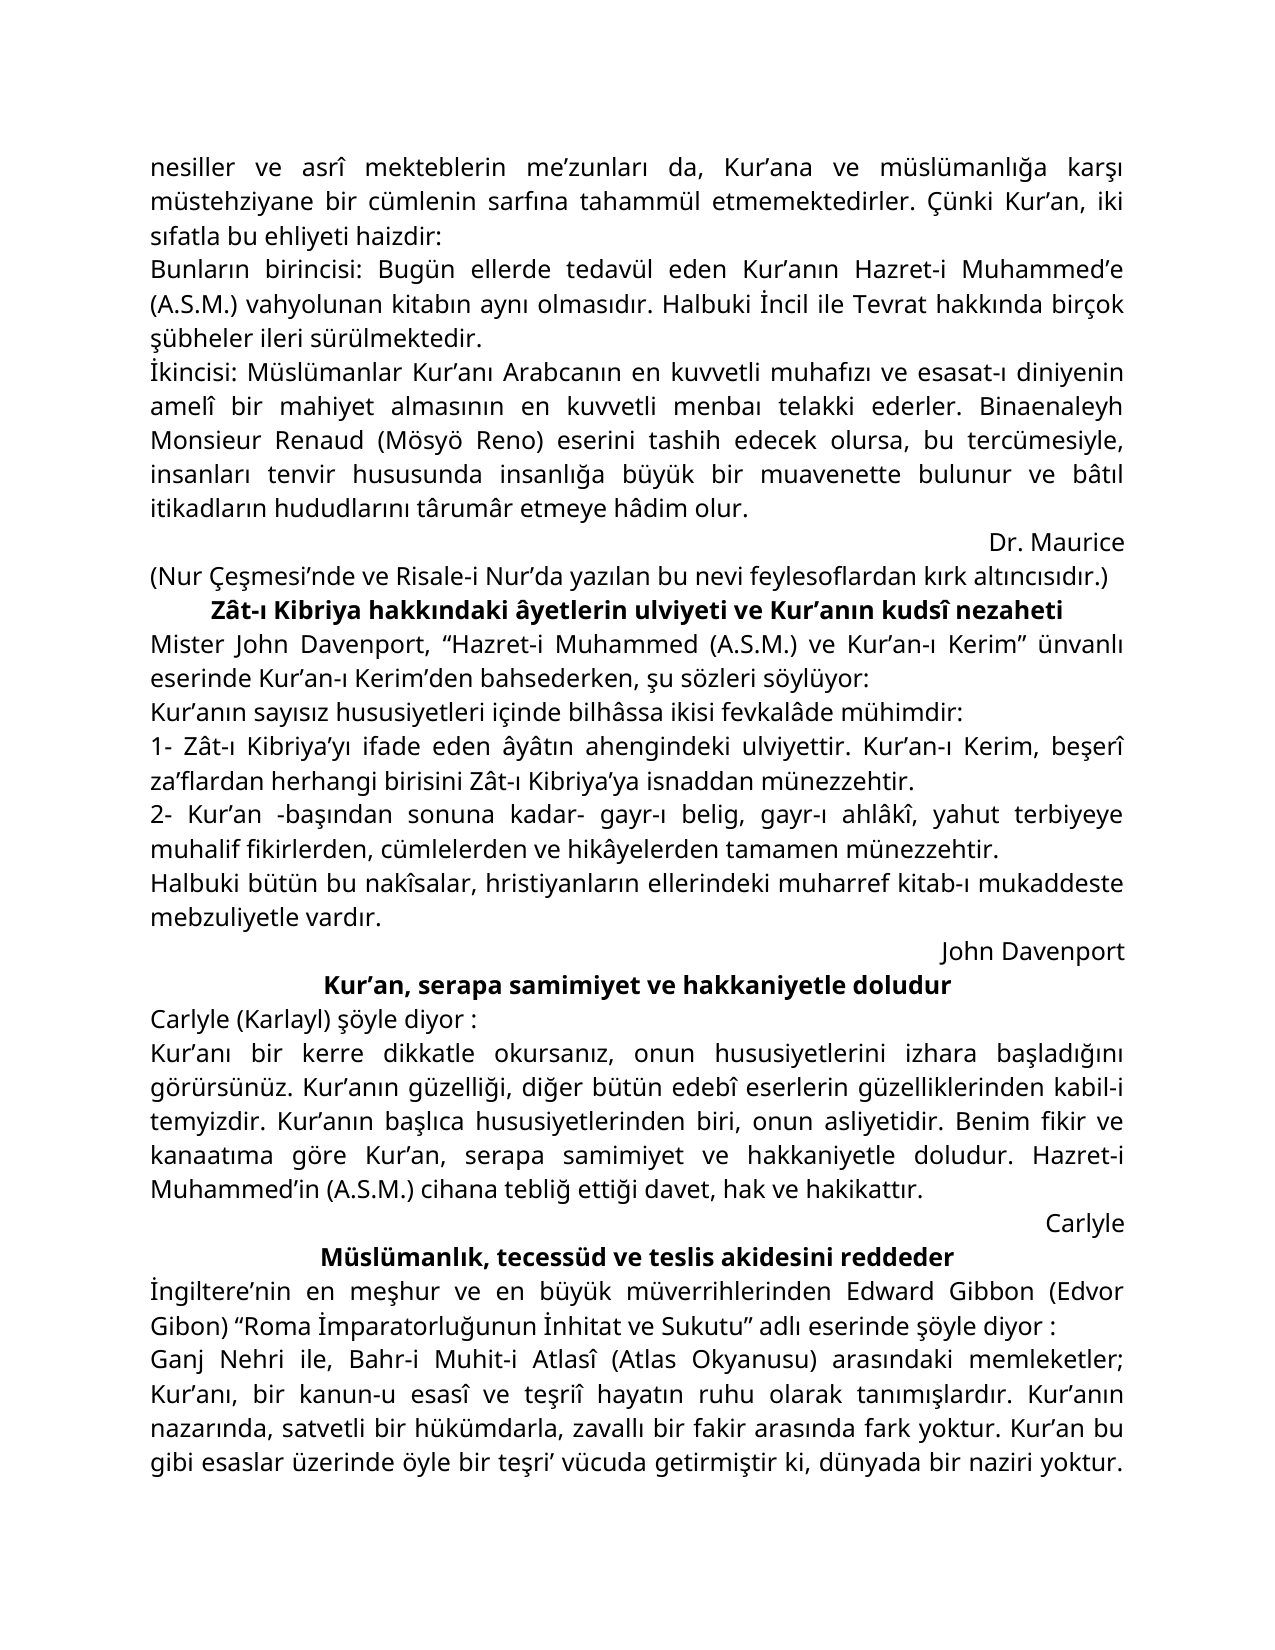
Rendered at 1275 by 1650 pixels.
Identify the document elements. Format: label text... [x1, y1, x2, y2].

text Bunların birincisi: Bugün ellerde tedavül eden Kur’anın Hazret-i Muhammed’e (A.S.M.) vahyolunan kitabın aynı olmasıdır. Halbuki İncil ile Tevrat hakkında birçok şübheler ileri sürülmektedir. [150, 252, 1125, 354]
text Ganj Nehri ile, Bahr-i Muhit-i Atlasî (Atlas Okyanusu) arasındaki memleketler; Kur’anı, bir kanun-u esasî ve teşriî hayatın ruhu olarak tanımışlardır. Kur’anın nazarında, satvetli bir hükümdarla, zavallı bir fakir arasında fark yoktur. Kur’an bu gibi esaslar üzerinde öyle bir teşri’ vücuda getirmiştir ki, dünyada bir naziri yoktur. [150, 1342, 1125, 1478]
subtitle Kur’an, serapa samimiyet ve hakkaniyetle doludur [150, 967, 1125, 1002]
text 2- Kur’an -başından sonuna kadar- gayr-ı belig, gayr-ı ahlâkî, yahut terbiyeye muhalif fikirlerden, cümlelerden ve hikâyelerden tamamen münezzehtir. [150, 797, 1125, 865]
text (Nur Çeşmesi’nde ve Risale-i Nur’da yazılan bu nevi feylesoflardan kırk altıncısıdır.) [150, 559, 1125, 593]
text Halbuki bütün bu nakîsalar, hristiyanların ellerindeki muharref kitab-ı mukaddeste mebzuliyetle vardır. [150, 865, 1125, 933]
text Carlyle (Karlayl) şöyle diyor : [150, 1002, 1125, 1036]
text John Davenport [150, 933, 1125, 967]
text İngiltere’nin en meşhur ve en büyük müverrihlerinden Edward Gibbon (Edvor Gibon) “Roma İmparatorluğunun İnhitat ve Sukutu” adlı eserinde şöyle diyor : [150, 1274, 1125, 1342]
subtitle Zât-ı Kibriya hakkındaki âyetlerin ulviyeti ve Kur’anın kudsî nezaheti [150, 593, 1125, 627]
text Mister John Davenport, “Hazret-i Muhammed (A.S.M.) ve Kur’an-ı Kerim” ünvanlı eserinde Kur’an-ı Kerim’den bahsederken, şu sözleri söylüyor: [150, 627, 1125, 695]
text Kur’anı bir kerre dikkatle okursanız, onun hususiyetlerini izhara başladığını görürsünüz. Kur’anın güzelliği, diğer bütün edebî eserlerin güzelliklerinden kabil-i temyizdir. Kur’anın başlıca hususiyetlerinden biri, onun asliyetidir. Benim fikir ve kanaatıma göre Kur’an, serapa samimiyet ve hakkaniyetle doludur. Hazret-i Muhammed’in (A.S.M.) cihana tebliğ ettiği davet, hak ve hakikattır. [150, 1036, 1125, 1206]
text Carlyle [150, 1206, 1125, 1240]
text nesiller ve asrî mekteblerin me’zunları da, Kur’ana ve müslümanlığa karşı müstehziyane bir cümlenin sarfına tahammül etmemektedirler. Çünki Kur’an, iki sıfatla bu ehliyeti haizdir: [150, 150, 1125, 252]
subtitle Müslümanlık, tecessüd ve teslis akidesini reddeder [150, 1240, 1125, 1274]
text Dr. Maurice [150, 525, 1125, 559]
text İkincisi: Müslümanlar Kur’anı Arabcanın en kuvvetli muhafızı ve esasat-ı diniyenin amelî bir mahiyet almasının en kuvvetli menbaı telakki ederler. Binaenaleyh Monsieur Renaud (Mösyö Reno) eserini tashih edecek olursa, bu tercümesiyle, insanları tenvir hususunda insanlığa büyük bir muavenette bulunur ve bâtıl itikadların hududlarını târumâr etmeye hâdim olur. [150, 354, 1125, 525]
text Kur’anın sayısız hususiyetleri içinde bilhâssa ikisi fevkalâde mühimdir: [150, 695, 1125, 729]
text 1- Zât-ı Kibriya’yı ifade eden âyâtın ahengindeki ulviyettir. Kur’an-ı Kerim, beşerî za’flardan herhangi birisini Zât-ı Kibriya’ya isnaddan münezzehtir. [150, 729, 1125, 797]
